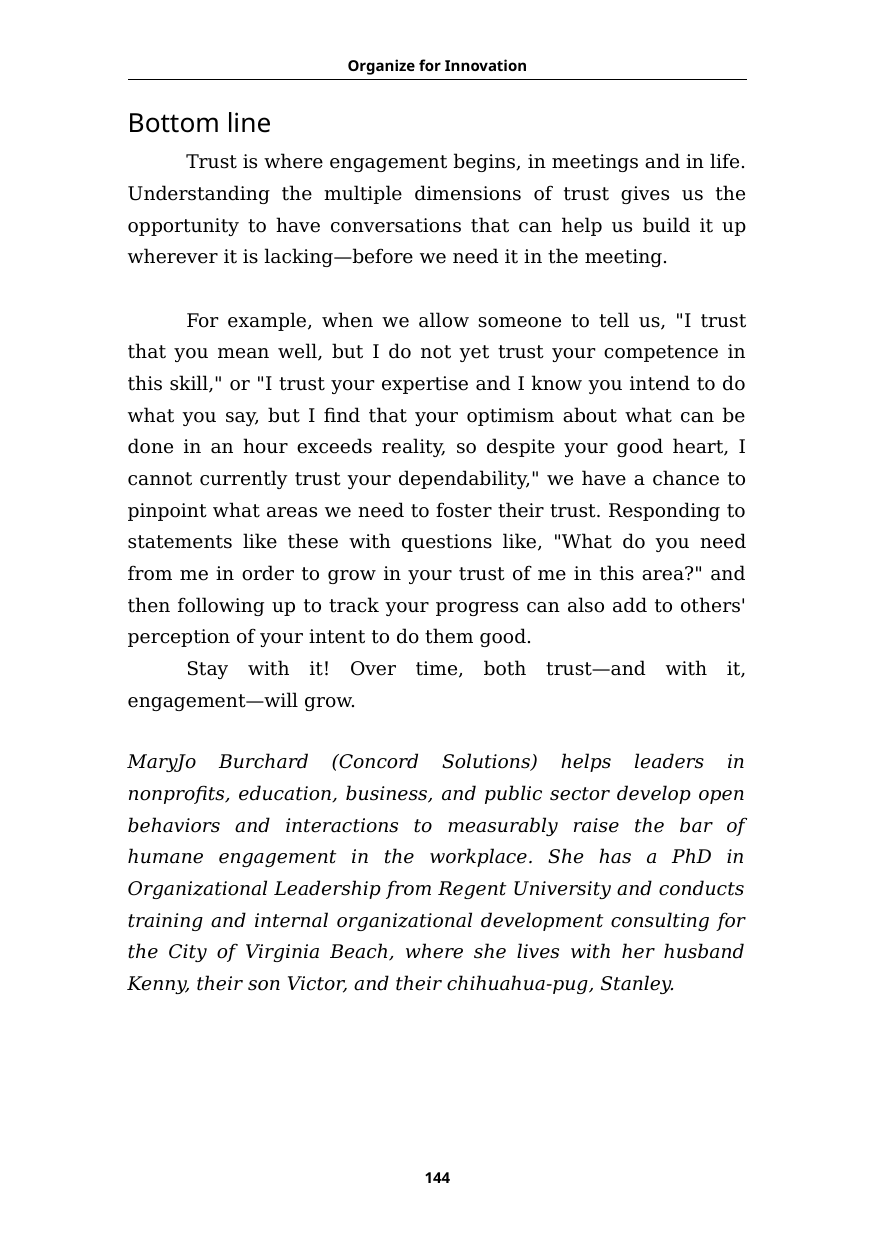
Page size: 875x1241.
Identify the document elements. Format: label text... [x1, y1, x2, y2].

text Stay with it! Over time, both trust—and with it, engagement—will grow. [127, 658, 747, 712]
text For example, when we allow someone to tell us, "I trust that you mean well, but I do not yet trust your competence in this skill," or "I trust your expertise and I know you intend to do what you say, but I find that your optimism about what can be done in an hour exceeds reality, so despite your good heart, I cannot currently trust your dependability," we have a chance to pinpoint what areas we need to foster their trust. Responding to statements like these with questions like, "What do you need from me in order to grow in your trust of me in this area?" and then following up to track your progress can also add to others' perception of your intent to do them good. [127, 310, 747, 648]
subtitle Bottom line [127, 109, 747, 139]
text Trust is where engagement begins, in meetings and in life. Understanding the multiple dimensions of trust gives us the opportunity to have conversations that can help us build it up wherever it is lacking—before we need it in the meeting. [127, 152, 747, 268]
text MaryJo Burchard (Concord Solutions) helps leaders in nonprofits, education, business, and public sector develop open behaviors and interactions to measurably raise the bar of humane engagement in the workplace. She has a PhD in Organizational Leadership from Regent University and conducts training and internal organizational development consulting for the City of Virginia Beach, where she lives with her husband Kenny, their son Victor, and their chihuahua-pug, Stanley. [127, 752, 747, 995]
